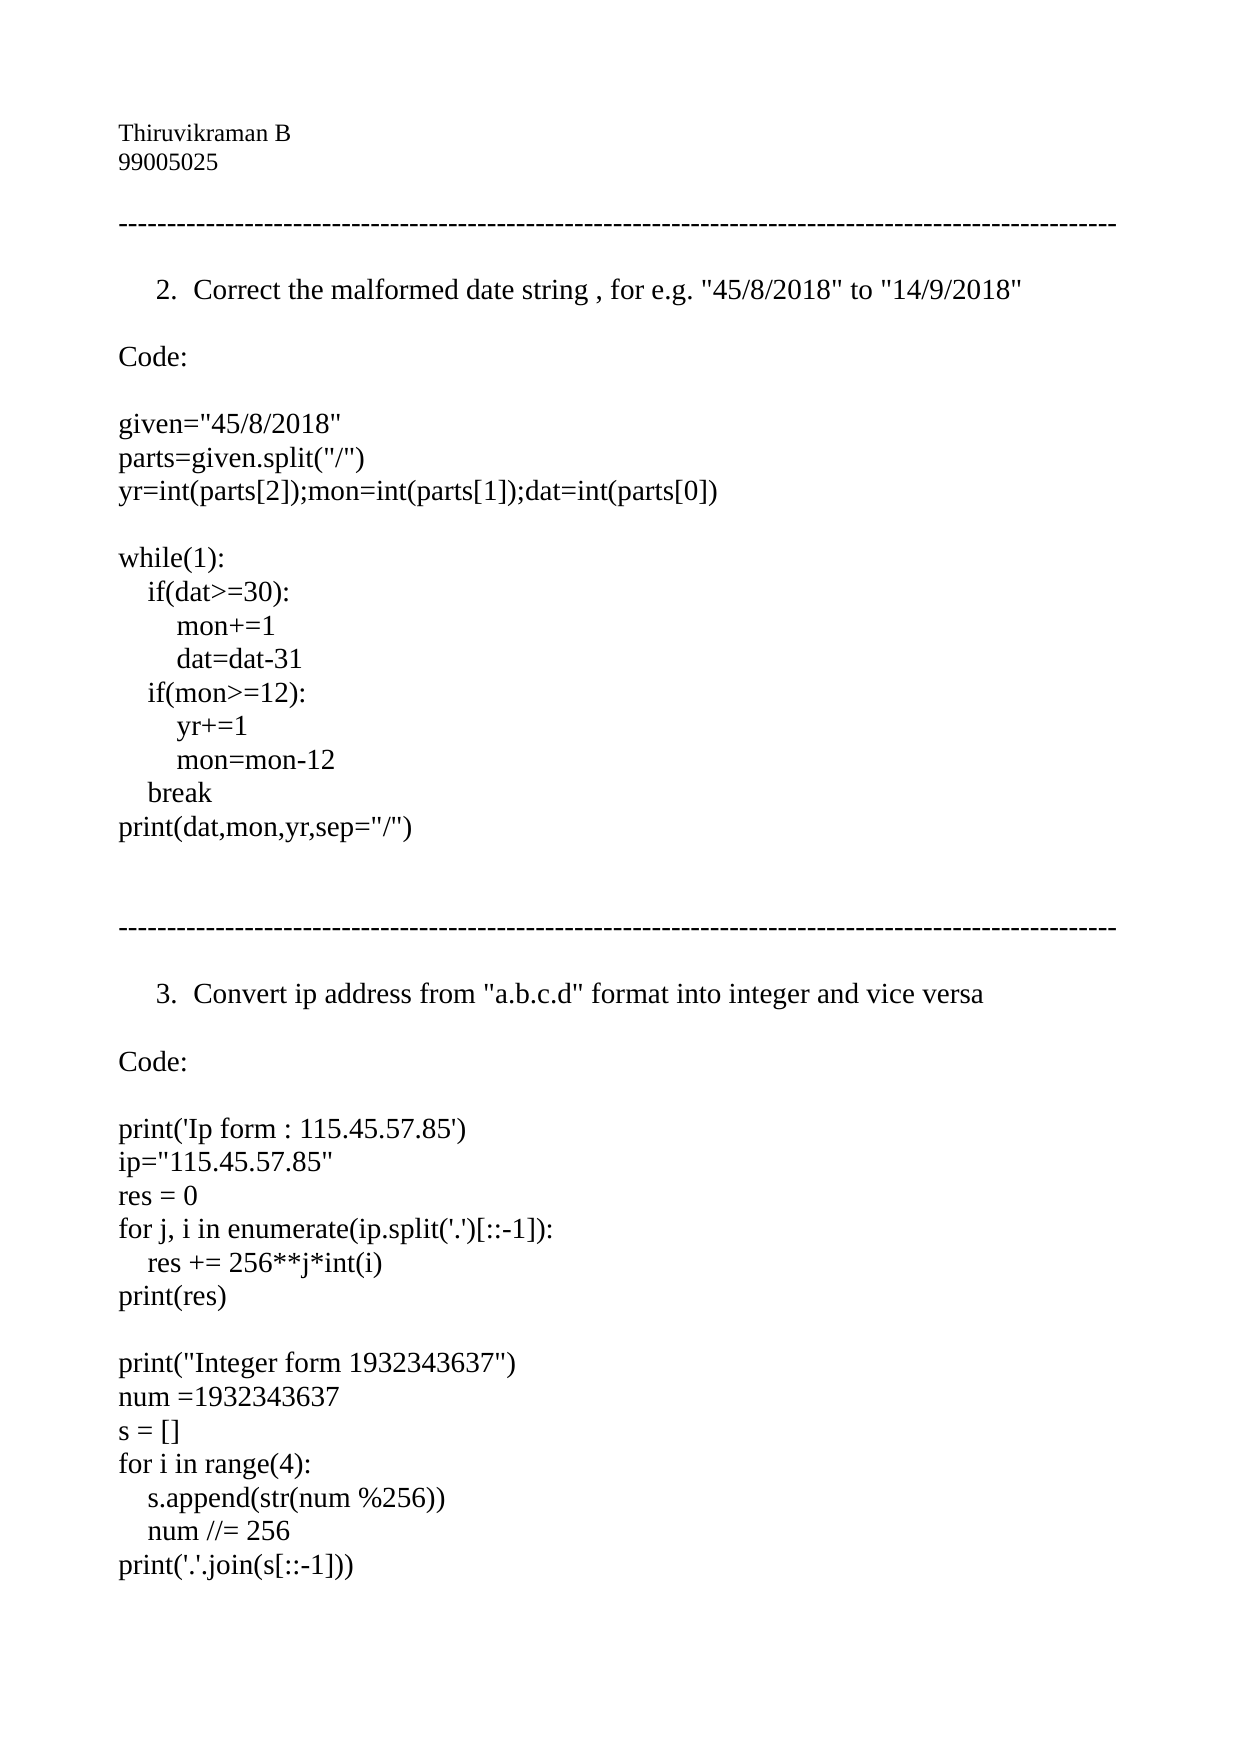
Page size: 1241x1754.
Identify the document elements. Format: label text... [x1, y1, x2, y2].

text s.append(str(num %256)) [118, 1480, 1122, 1513]
text res += 256**j*int(i) [118, 1245, 1122, 1278]
list Correct the malformed date string , for e.g. "45/8/2018" to "14/9/2018" [156, 272, 1122, 306]
text if(dat>=30): [118, 574, 1122, 608]
text print(res) [118, 1278, 1122, 1312]
text mon+=1 [118, 608, 1122, 641]
text while(1): [118, 541, 1122, 574]
text if(mon>=12): [118, 675, 1122, 708]
text ------------------------------------------------------------------------------------------------------- [118, 909, 1122, 943]
text s = [] [118, 1413, 1122, 1446]
text for i in range(4): [118, 1446, 1122, 1480]
text num //= 256 [118, 1513, 1122, 1547]
text break [118, 775, 1122, 809]
text print("Integer form 1932343637") [118, 1346, 1122, 1379]
text mon=mon-12 [118, 742, 1122, 775]
text res = 0 [118, 1178, 1122, 1211]
text num =1932343637 [118, 1379, 1122, 1413]
text Code: [118, 1044, 1122, 1077]
text yr=int(parts[2]);mon=int(parts[1]);dat=int(parts[0]) [118, 473, 1122, 507]
text print('Ip form : 115.45.57.85') [118, 1111, 1122, 1144]
list Convert ip address from "a.b.c.d" format into integer and vice versa [156, 977, 1122, 1010]
text given="45/8/2018" [118, 406, 1122, 440]
text dat=dat-31 [118, 641, 1122, 675]
text parts=given.split("/") [118, 440, 1122, 473]
text for j, i in enumerate(ip.split('.')[::-1]): [118, 1211, 1122, 1245]
text print(dat,mon,yr,sep="/") [118, 809, 1122, 842]
text ip="115.45.57.85" [118, 1144, 1122, 1178]
text Code: [118, 339, 1122, 373]
text yr+=1 [118, 708, 1122, 742]
text ------------------------------------------------------------------------------------------------------- [118, 205, 1122, 239]
text print('.'.join(s[::-1])) [118, 1547, 1122, 1580]
